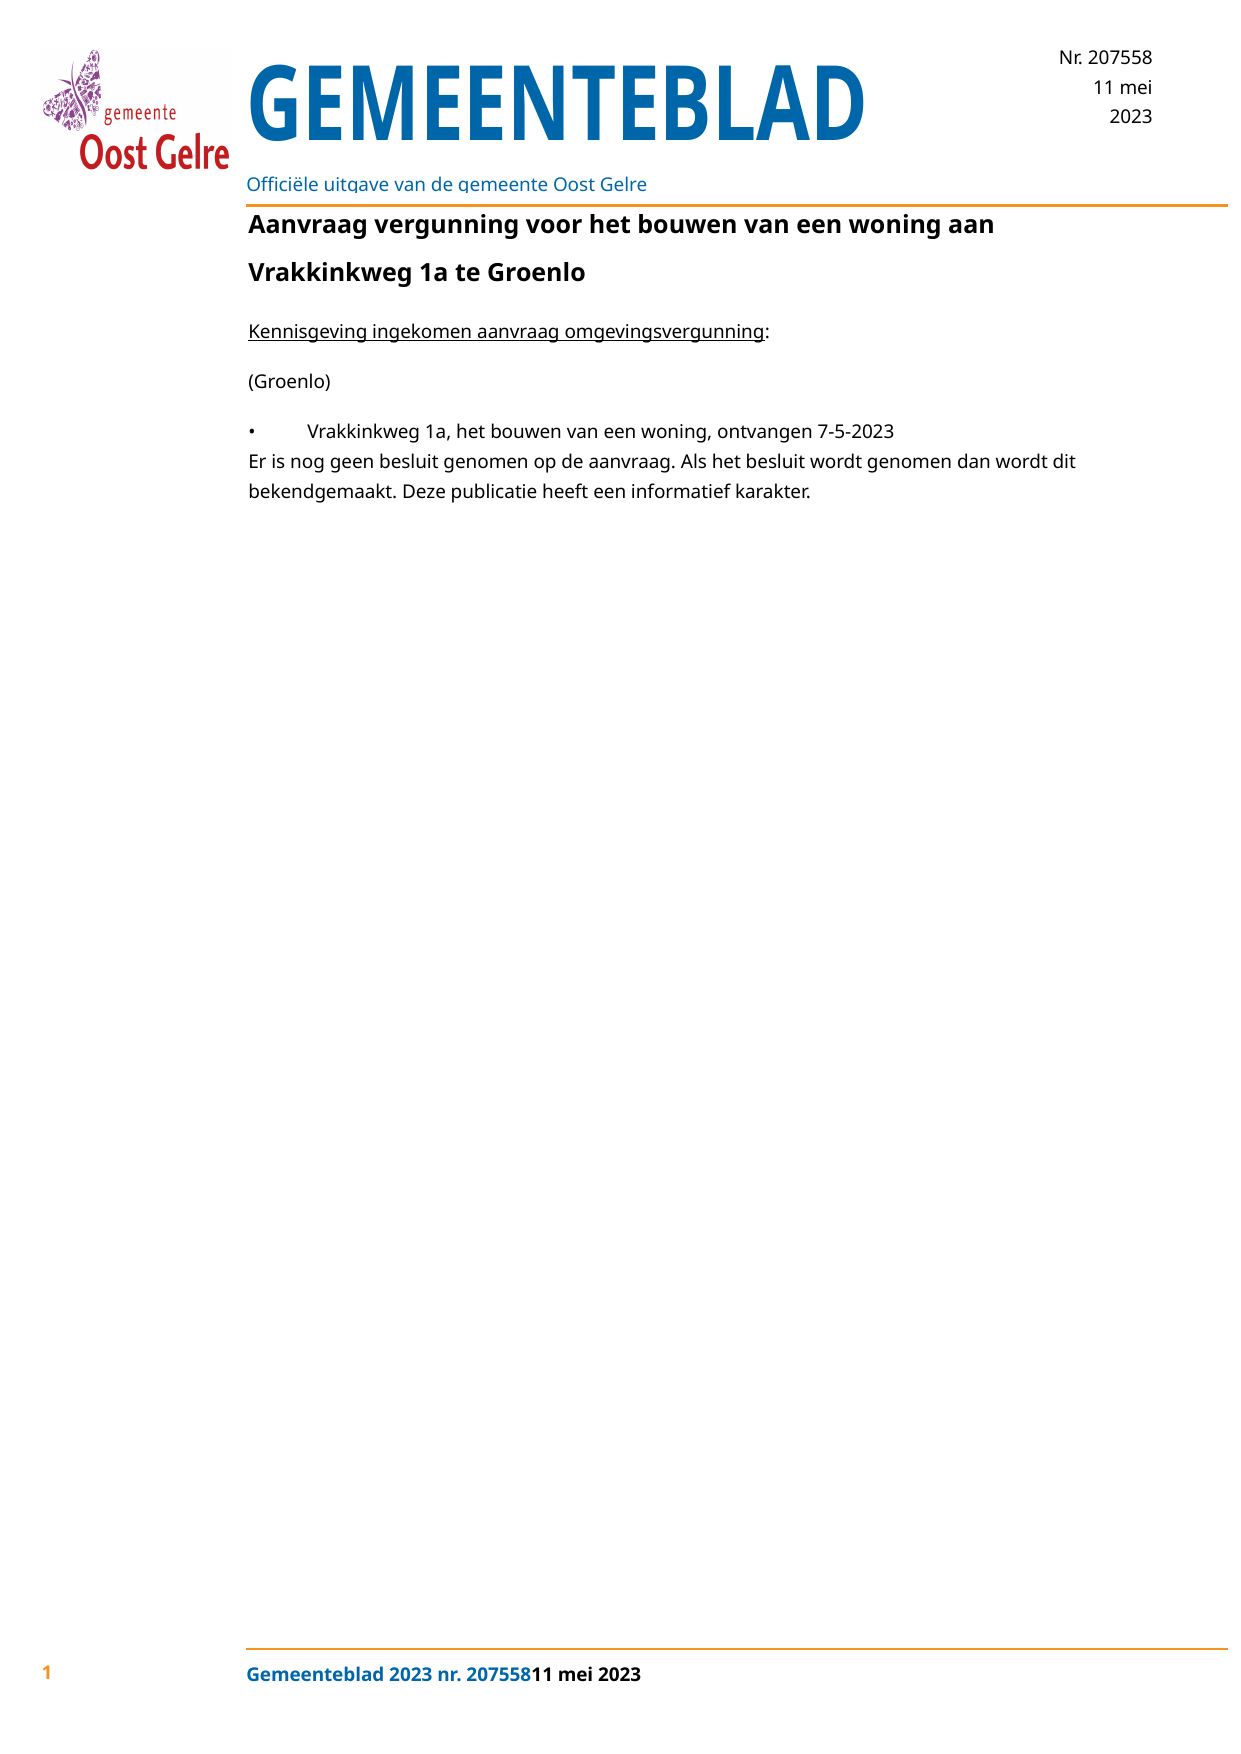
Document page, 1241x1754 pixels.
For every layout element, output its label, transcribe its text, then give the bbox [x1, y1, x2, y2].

text (Groenlo) [248, 368, 1152, 394]
text Kennisgeving ingekomen aanvraag omgevingsvergunning: [248, 318, 1152, 344]
text Er is nog geen besluit genomen op de aanvraag. Als het besluit wordt genomen dan wordt dit bekendgemaakt. Deze publicatie heeft een informatief karakter. [248, 448, 1152, 504]
picture [41, 47, 231, 172]
text Aanvraag vergunning voor het bouwen van een woning aan Vrakkinkweg 1a te Groenlo [248, 207, 1152, 288]
list Vrakkinkweg 1a, het bouwen van een woning, ontvangen 7-5-2023 [248, 419, 1152, 444]
